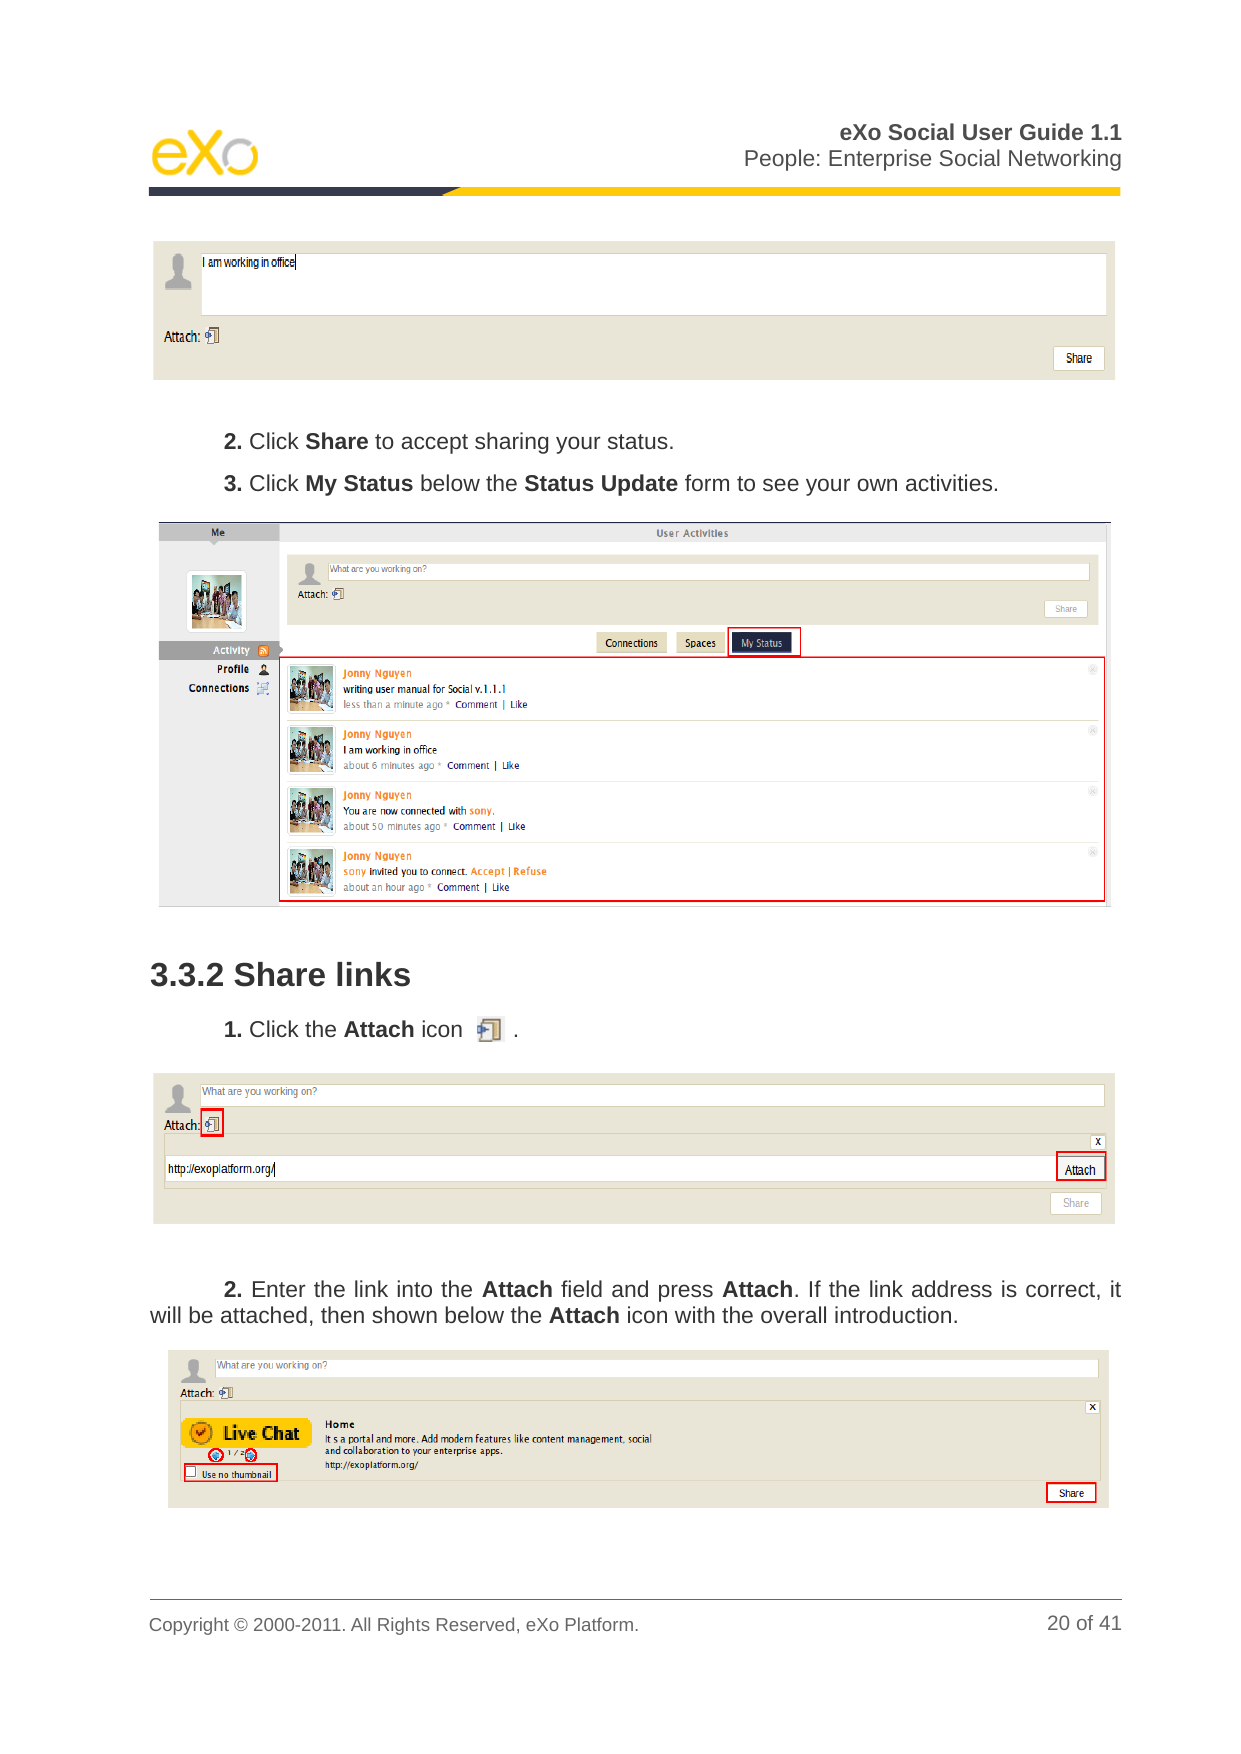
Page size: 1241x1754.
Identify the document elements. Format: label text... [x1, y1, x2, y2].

picture [477, 1016, 506, 1042]
picture [153, 1070, 1116, 1227]
subtitle Share links [150, 955, 1122, 994]
text 1. Click the Attach icon . [150, 1009, 1122, 1049]
picture [158, 522, 1111, 907]
picture [153, 238, 1116, 380]
picture [165, 1350, 1110, 1508]
text 2. Enter the link into the Attach field and press Attach. If the link address is correct, it will be attached, then shown below the Attach icon with the overall introduction. [150, 1276, 1122, 1328]
picture [148, 187, 1121, 196]
text 3. Click My Status below the Status Update form to see your own activities. [112, 469, 1122, 496]
list 2. Click Share to accept sharing your status. [112, 428, 1122, 454]
picture [152, 129, 259, 176]
